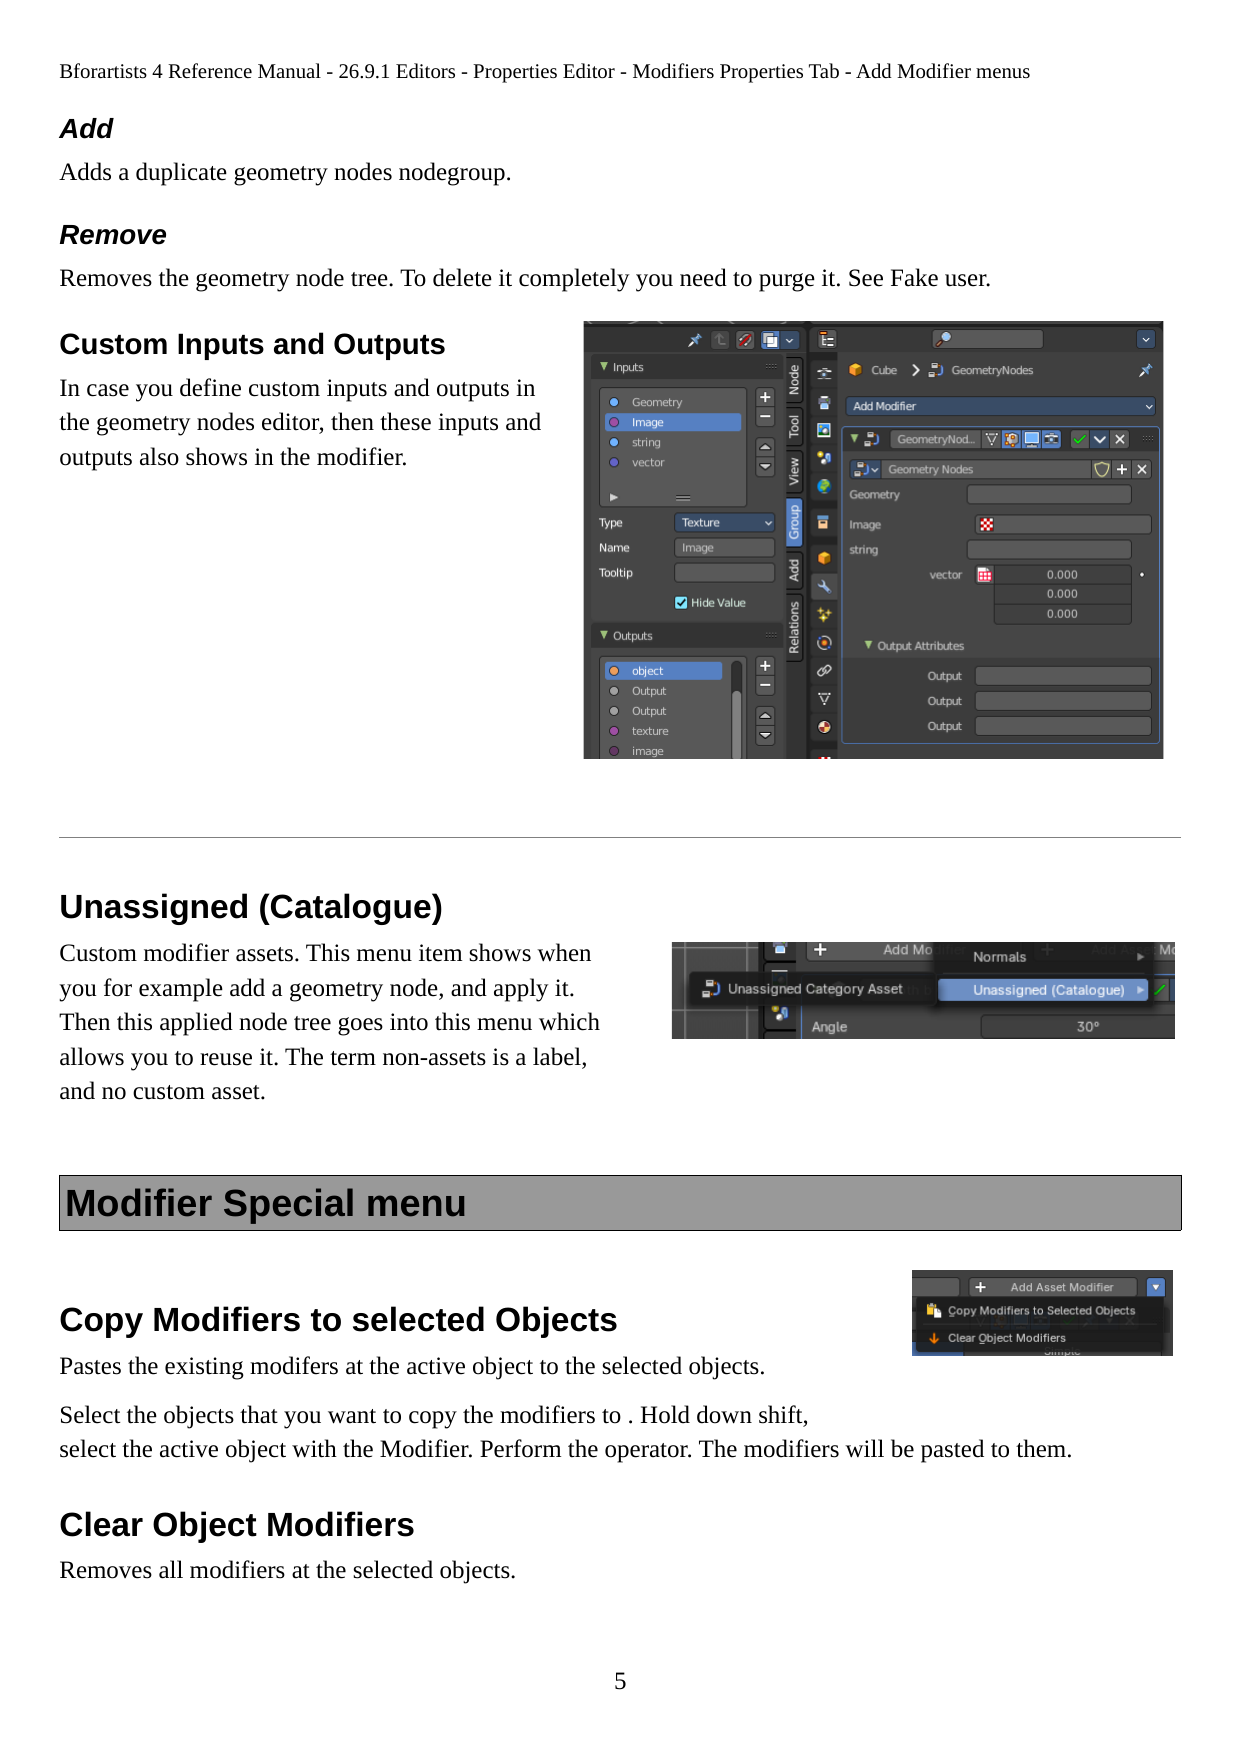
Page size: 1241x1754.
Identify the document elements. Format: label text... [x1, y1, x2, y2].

picture [671, 942, 1175, 1039]
text Pastes the existing modifers at the active object to the selected objects. [59, 1351, 1181, 1380]
subtitle Copy Modifiers to selected Objects [59, 1300, 912, 1338]
text Select the objects that you want to copy the modifiers to . Hold down shift, select the active object with the Modifier. Perform the operator. The modifiers will be pasted to them. [59, 1400, 1181, 1463]
table_header Modifier Special menu [60, 1176, 1181, 1230]
subtitle Custom Inputs and Outputs [59, 327, 583, 360]
picture [583, 321, 1164, 759]
subtitle Unassigned (Catalogue) [59, 887, 1181, 926]
subtitle Clear Object Modifiers [59, 1504, 1181, 1543]
subtitle Add [59, 113, 1181, 144]
text In case you define custom inputs and outputs in the geometry nodes editor, then these inputs and outputs also shows in the modifier. [59, 373, 583, 471]
picture [912, 1270, 1173, 1356]
text Removes all modifiers at the selected objects. [59, 1556, 1181, 1584]
text Custom modifier assets. This menu item shows when you for example add a geometry node, and apply it. Then this applied node tree goes into this menu which allows you to reuse it. The term non-assets is a label, and no custom asset. [59, 938, 1181, 1105]
text Removes the geometry node tree. To delete it completely you need to purge it. See Fake user. [59, 263, 1181, 292]
subtitle [1164, 327, 1181, 360]
subtitle Remove [59, 218, 1181, 250]
text Adds a duplicate geometry nodes nodegroup. [59, 157, 1181, 186]
